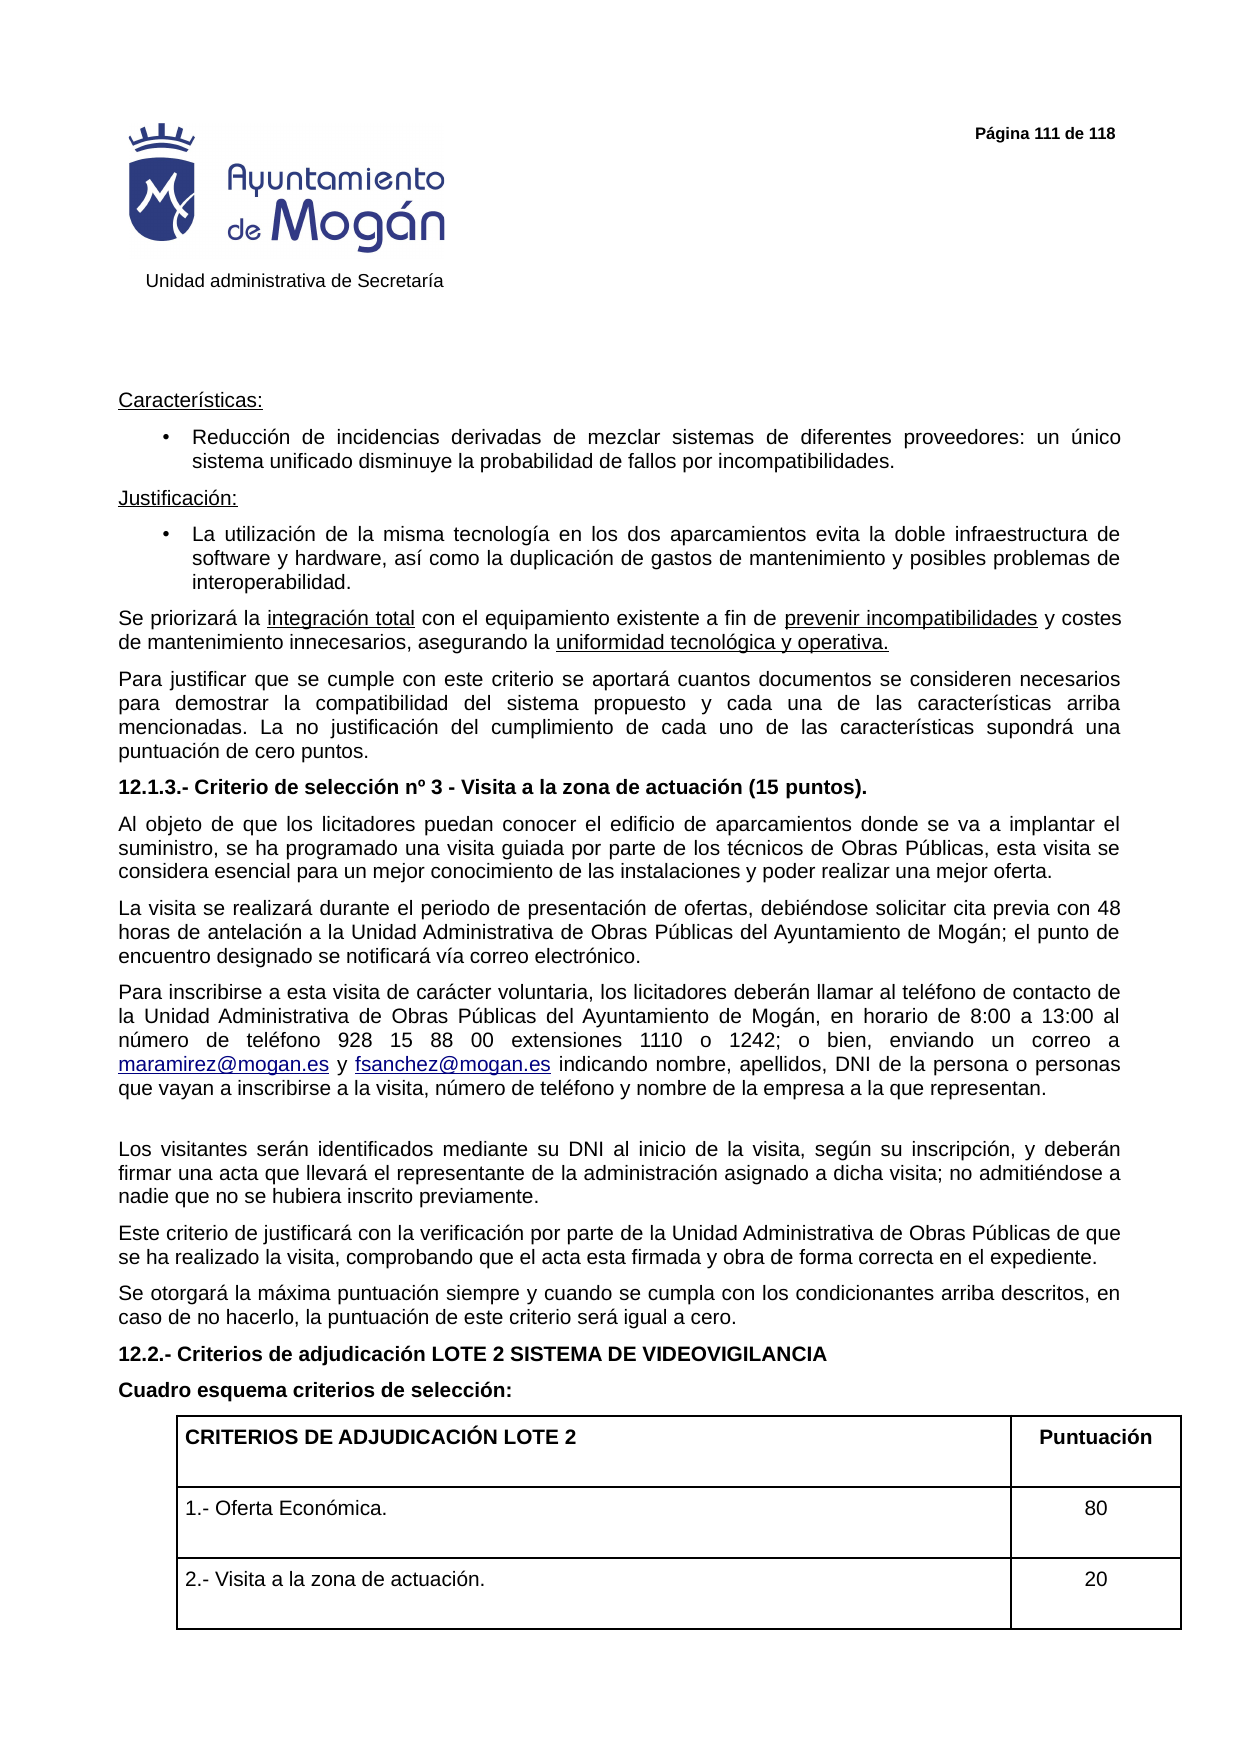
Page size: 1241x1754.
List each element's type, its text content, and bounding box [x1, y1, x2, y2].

text Para justificar que se cumple con este criterio se aportará cuantos documentos se consideren necesarios para demostrar la compatibilidad del sistema propuesto y cada una de las características arriba mencionadas. La no justificación del cumplimiento de cada uno de las características supondrá una puntuación de cero puntos. [118, 667, 1122, 762]
table_header Puntuación [1012, 1417, 1180, 1486]
text Los visitantes serán identificados mediante su DNI al inicio de la visita, según su inscripción, y deberán firmar una acta que llevará el representante de la administración asignado a dicha visita; no admitiéndose a nadie que no se hubiera inscrito previamente. [118, 1112, 1122, 1208]
table_header CRITERIOS DE ADJUDICACIÓN LOTE 2 [178, 1417, 1010, 1486]
text Al objeto de que los licitadores puedan conocer el edificio de aparcamientos donde se va a implantar el suministro, se ha programado una visita guiada por parte de los técnicos de Obras Públicas, esta visita se considera esencial para un mejor conocimiento de las instalaciones y poder realizar una mejor oferta. [118, 811, 1122, 883]
text 12.1.3.- Criterio de selección nº 3 - Visita a la zona de actuación (15 puntos). [118, 775, 1122, 799]
text La visita se realizará durante el periodo de presentación de ofertas, debiéndose solicitar cita previa con 48 horas de antelación a la Unidad Administrativa de Obras Públicas del Ayuntamiento de Mogán; el punto de encuentro designado se notificará vía correo electrónico. [118, 896, 1122, 968]
text Se priorizará la integración total con el equipamiento existente a fin de prevenir incompatibilidades y costes de mantenimiento innecesarios, asegurando la uniformidad tecnológica y operativa. [118, 606, 1122, 654]
table_cell 2.- Visita a la zona de actuación. [178, 1559, 1010, 1628]
table_cell 1.- Oferta Económica. [178, 1488, 1010, 1557]
text Se otorgará la máxima puntuación siempre y cuando se cumpla con los condicionantes arriba descritos, en caso de no hacerlo, la puntuación de este criterio será igual a cero. [118, 1281, 1122, 1329]
text Características: [118, 388, 1122, 412]
text 12.2.- Criterios de adjudicación LOTE 2 SISTEMA DE VIDEOVIGILANCIA [118, 1342, 1122, 1366]
picture [128, 123, 445, 259]
text Justificación: [118, 485, 1122, 509]
text Para inscribirse a esta visita de carácter voluntaria, los licitadores deberán llamar al teléfono de contacto de la Unidad Administrativa de Obras Públicas del Ayuntamiento de Mogán, en horario de 8:00 a 13:00 al número de teléfono 928 15 88 00 extensiones 1110 o 1242; o bien, enviando un correo a maramirez@mogan.es y fsanchez@mogan.es indicando nombre, apellidos, DNI de la persona o personas que vayan a inscribirse a la visita, número de teléfono y nombre de la empresa a la que representan. [118, 980, 1122, 1100]
table_cell 20 [1012, 1559, 1180, 1628]
text Cuadro esquema criterios de selección: [118, 1378, 1122, 1402]
text Este criterio de justificará con la verificación por parte de la Unidad Administrativa de Obras Públicas de que se ha realizado la visita, comprobando que el acta esta firmada y obra de forma correcta en el expediente. [118, 1221, 1122, 1269]
list Reducción de incidencias derivadas de mezclar sistemas de diferentes proveedores: un único sistema unificado disminuye la probabilidad de fallos por incompatibilidades. [162, 425, 1122, 473]
table_cell 80 [1012, 1488, 1180, 1557]
list La utilización de la misma tecnología en los dos aparcamientos evita la doble infraestructura de software y hardware, así como la duplicación de gastos de mantenimiento y posibles problemas de interoperabilidad. [162, 522, 1122, 594]
